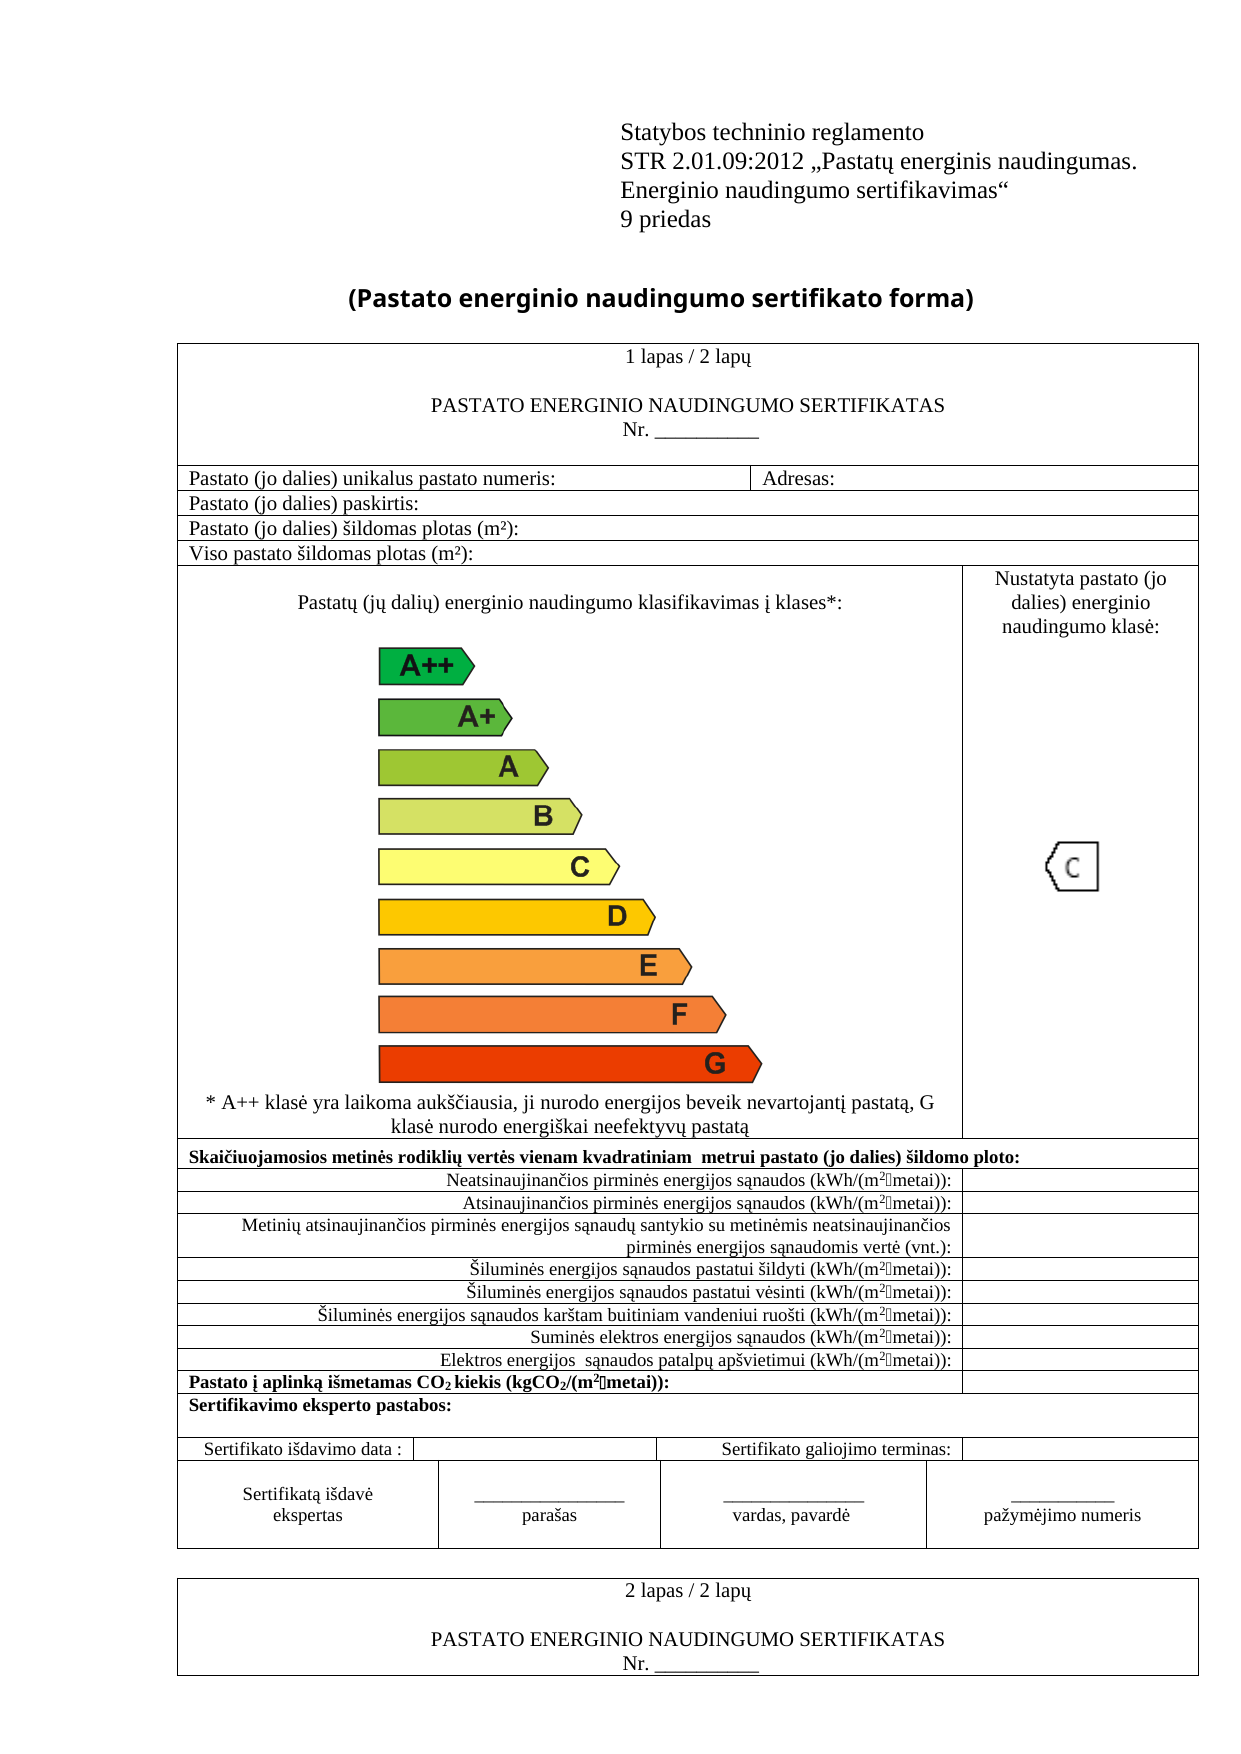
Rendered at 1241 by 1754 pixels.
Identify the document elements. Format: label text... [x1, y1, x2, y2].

table_cell Metinių atsinaujinančios pirminės energijos sąnaudų santykio su metinėmis neatsinaujinančios pirminės energijos sąnaudomis vertė (vnt.): [178, 1214, 962, 1257]
table_cell [963, 1304, 1198, 1325]
table_cell Pastato (jo dalies) unikalus pastato numeris: [178, 466, 750, 490]
table_cell Nustatyta pastato (jo dalies) energinio naudingumo klasė: [963, 566, 1198, 638]
table_cell Sertifikato išdavimo data : [178, 1438, 413, 1460]
table_cell Pastato į aplinką išmetamas CO2 kiekis (kgCO2/(m2metai)): [178, 1371, 962, 1393]
table_cell [963, 1214, 1198, 1257]
text STR 2.01.09:2012 „Pastatų energinis naudingumas. [620, 146, 1151, 175]
table_cell [963, 1192, 1198, 1213]
table_cell Pastato (jo dalies) paskirtis: [178, 491, 1198, 515]
table_cell [414, 1438, 656, 1460]
text (Pastato energinio naudingumo sertifikato forma) [177, 281, 1151, 314]
table_cell Šiluminės energijos sąnaudos karštam buitiniam vandeniui ruošti (kWh/(m2metai)): [178, 1304, 962, 1325]
table_cell [963, 1169, 1198, 1191]
table_cell [963, 1326, 1198, 1348]
table_cell [963, 638, 1198, 1138]
table_cell ________________ parašas [439, 1461, 660, 1548]
text Statybos techninio reglamento [177, 117, 1151, 146]
table_cell Pastato (jo dalies) šildomas plotas (m²): [178, 516, 1198, 540]
text Energinio naudingumo sertifikavimas“ [620, 175, 1151, 204]
table_cell Atsinaujinančios pirminės energijos sąnaudos (kWh/(m2metai)): [178, 1192, 962, 1213]
table_cell [963, 1281, 1198, 1302]
table_cell [963, 1438, 1198, 1460]
table_cell Sertifikato galiojimo terminas: [657, 1438, 962, 1460]
table_header 1 lapas / 2 lapų Pastato energinio naudingumo sertifikatas Nr. __________ [178, 344, 1198, 465]
table_cell * A++ klasė yra laikoma aukščiausia, ji nurodo energijos beveik nevartojantį pastatą, G klasė nurodo energiškai neefektyvų pastatą [178, 638, 962, 1138]
table_cell Pastatų (jų dalių) energinio naudingumo klasifikavimas į klases*: [178, 566, 962, 638]
table_cell Sertifikavimo eksperto pastabos: [178, 1394, 1198, 1437]
table_cell [963, 1371, 1198, 1393]
table_cell Neatsinaujinančios pirminės energijos sąnaudos (kWh/(m2metai)): [178, 1169, 962, 1191]
table_cell Viso pastato šildomas plotas (m²): [178, 541, 1198, 565]
table_header 2 lapas / 2 lapų Pastato energinio naudingumo sertifikatas Nr. __________ [178, 1579, 1198, 1675]
table_cell _______________ vardas, pavardė [661, 1461, 926, 1548]
table_cell Šiluminės energijos sąnaudos pastatui vėsinti (kWh/(m2metai)): [178, 1281, 962, 1302]
table_cell Elektros energijos sąnaudos patalpų apšvietimui (kWh/(m2metai)): [178, 1349, 962, 1370]
table_cell Sertifikatą išdavė ekspertas [178, 1461, 438, 1548]
table_cell Skaičiuojamosios metinės rodiklių vertės vienam kvadratiniam metrui pastato (jo dalies) šildomo ploto: [178, 1139, 1198, 1168]
text 9 priedas [620, 204, 1151, 232]
table_cell ___________ pažymėjimo numeris [927, 1461, 1198, 1548]
table_cell [963, 1349, 1198, 1370]
table_cell Šiluminės energijos sąnaudos pastatui šildyti (kWh/(m2metai)): [178, 1258, 962, 1280]
table_cell Suminės elektros energijos sąnaudos (kWh/(m2metai)): [178, 1326, 962, 1348]
table_cell [963, 1258, 1198, 1280]
table_cell Adresas: [751, 466, 1198, 490]
